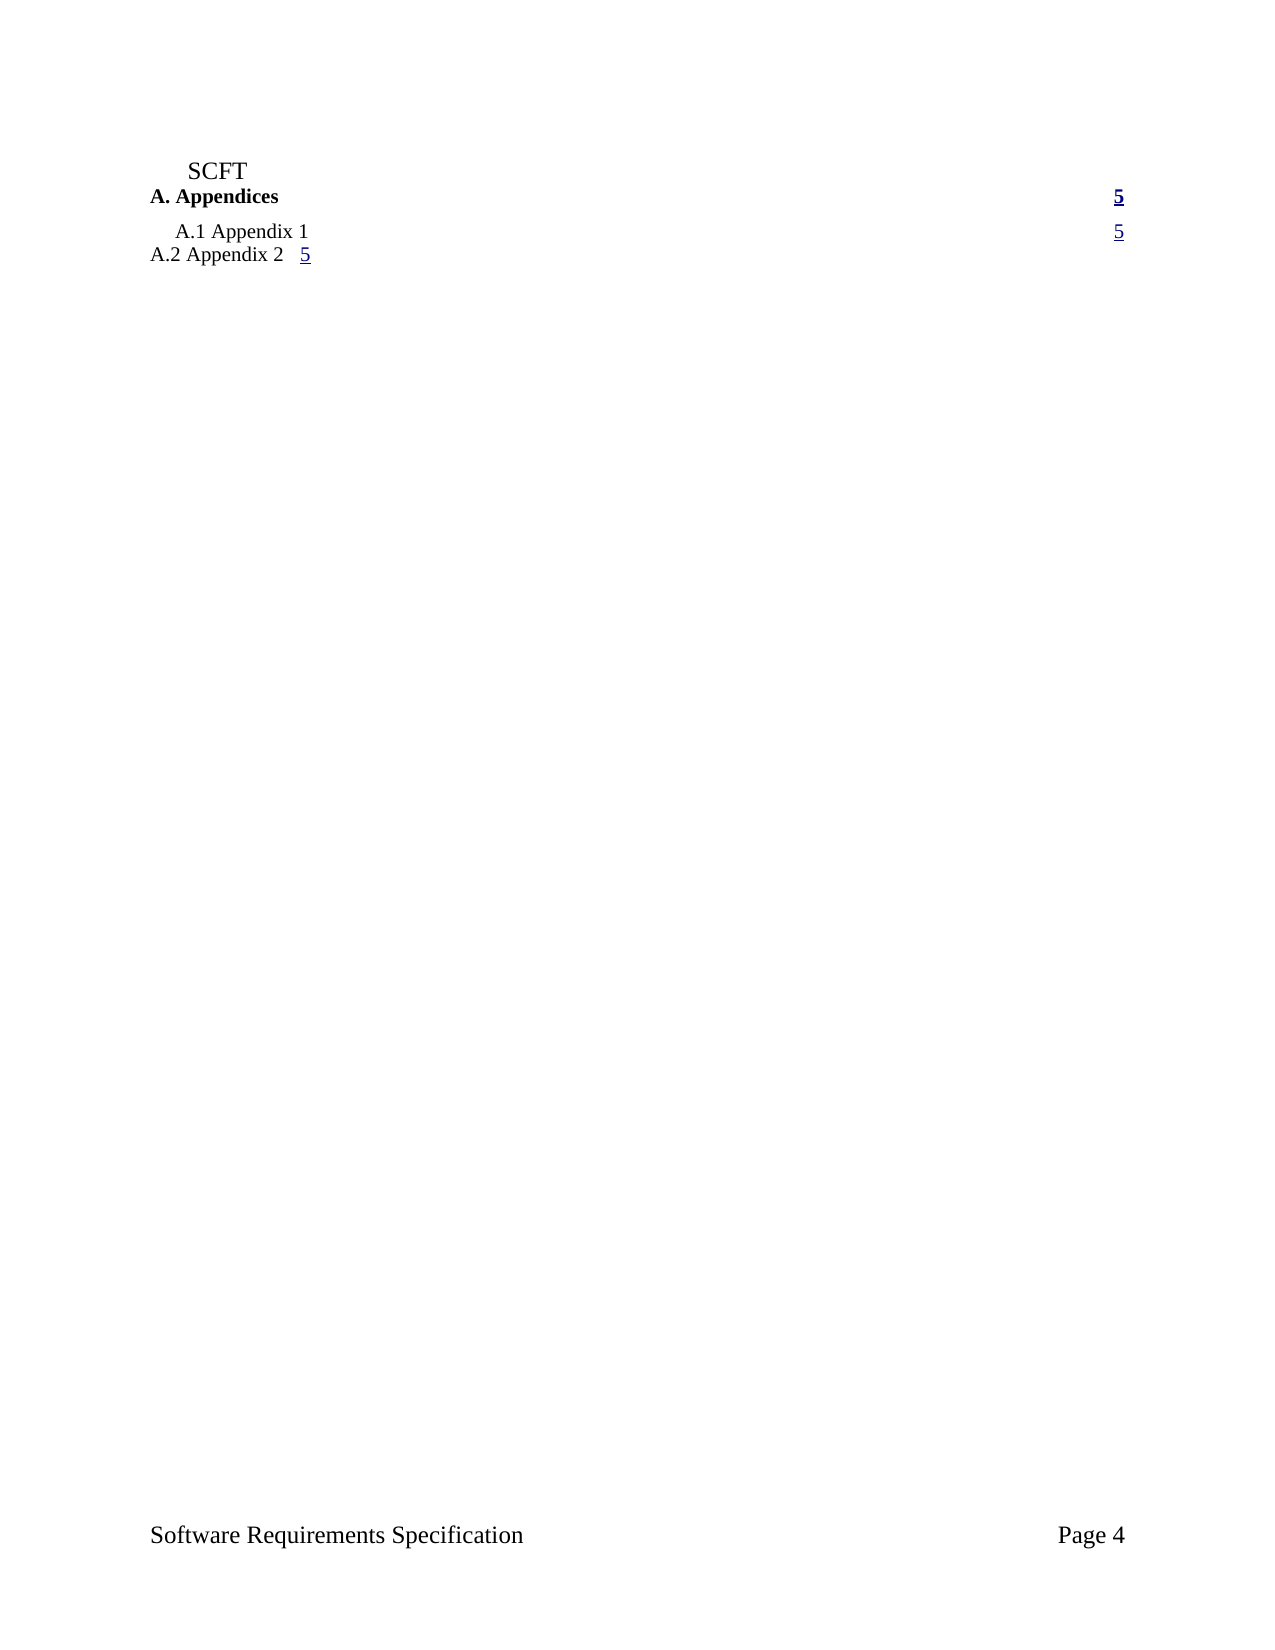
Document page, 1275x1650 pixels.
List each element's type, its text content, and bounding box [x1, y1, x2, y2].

text A.1 Appendix 1 5 [175, 220, 1125, 243]
text A. Appendices 5 [150, 184, 1125, 208]
text A.2 Appendix 2 5 [150, 243, 1125, 266]
